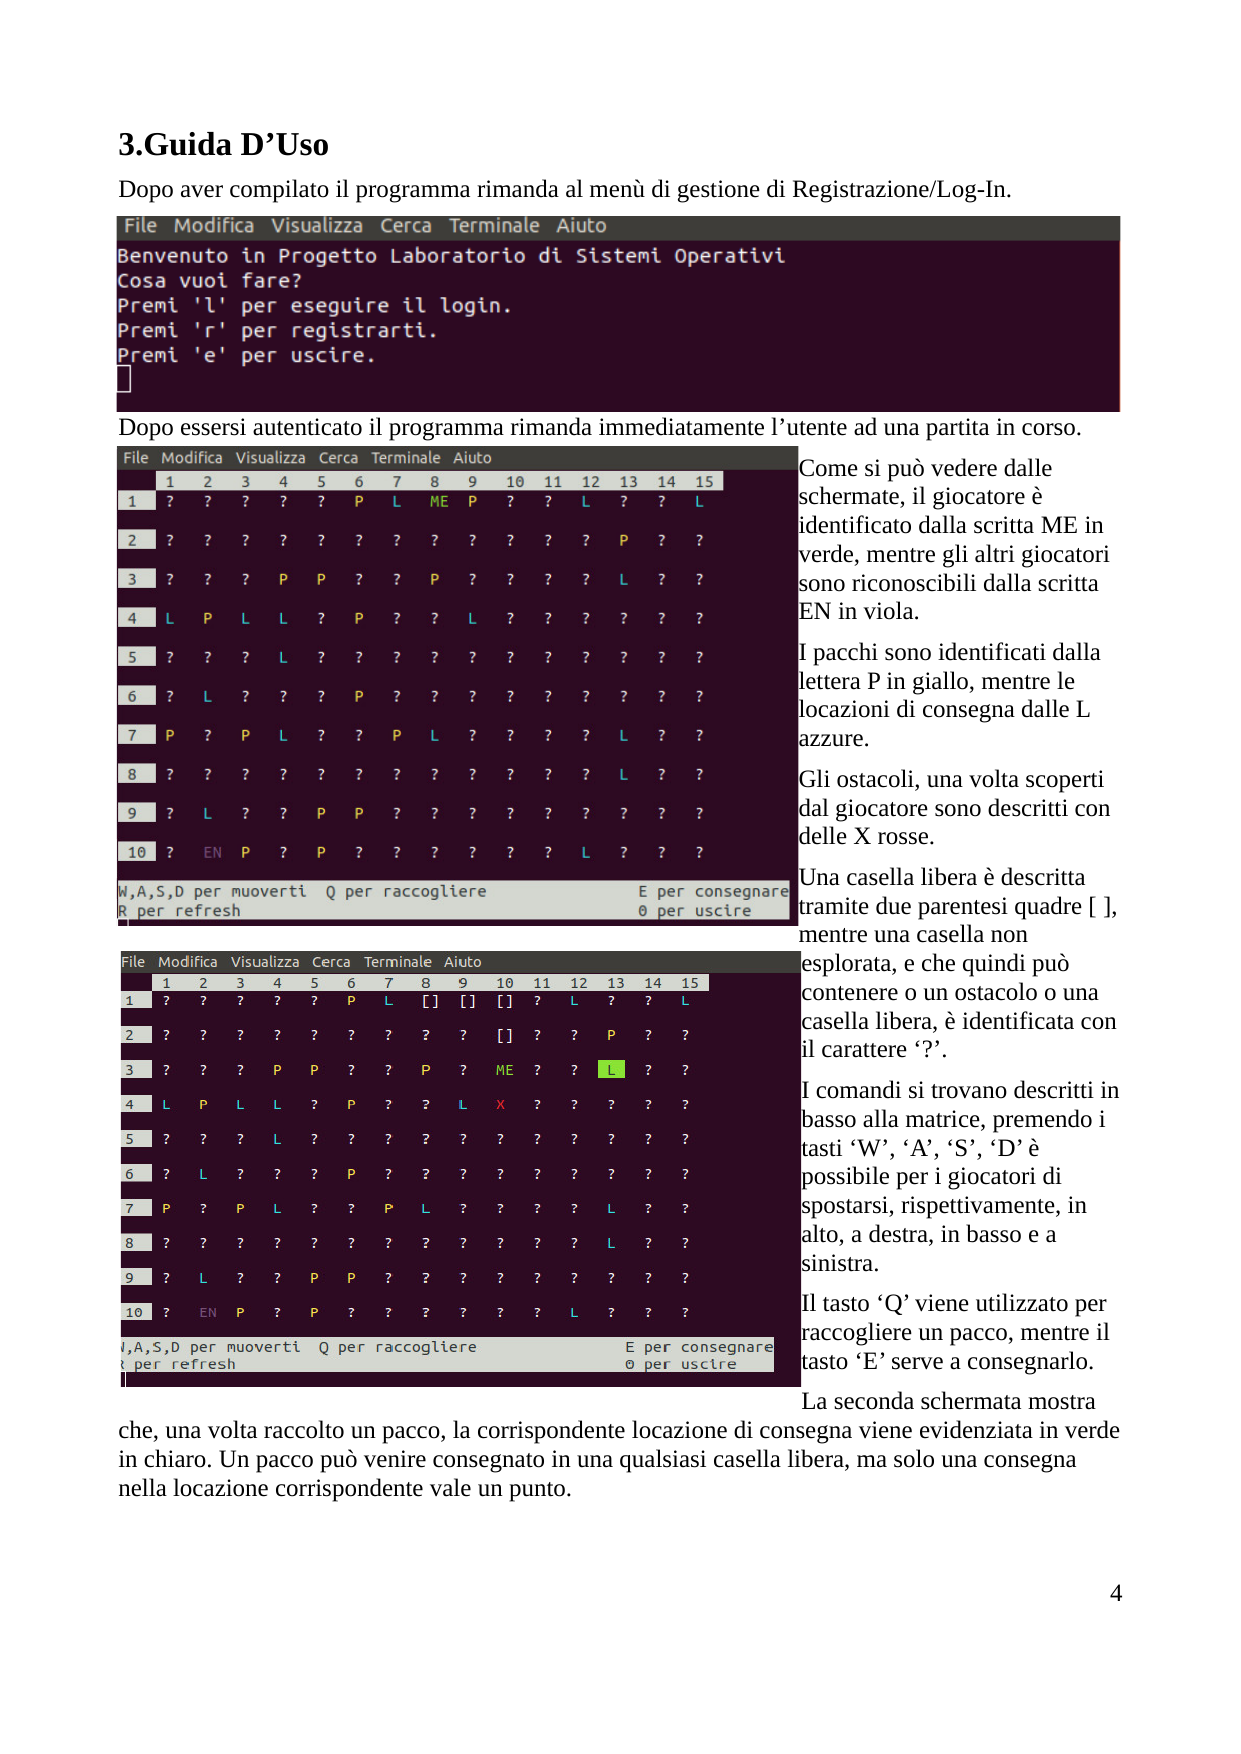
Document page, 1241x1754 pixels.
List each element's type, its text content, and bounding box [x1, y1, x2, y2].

picture [116, 446, 799, 926]
text Gli ostacoli, una volta scoperti dal giocatore sono descritti con delle X rosse. [799, 764, 1122, 850]
text Una casella libera è descritta tramite due parentesi quadre [ ], mentre una casella non esplorata, e che quindi può contenere o un ostacolo o una casella libera, è identificata con il carattere ‘?’. [118, 862, 1122, 1063]
picture [116, 216, 1121, 412]
picture [120, 951, 802, 1387]
text Il tasto ‘Q’ viene utilizzato per raccogliere un pacco, mentre il tasto ‘E’ serve a consegnarlo. [802, 1288, 1122, 1374]
text I comandi si trovano descritti in basso alla matrice, premendo i tasti ‘W’, ‘A’, ‘S’, ‘D’ è possibile per i giocatori di spostarsi, rispettivamente, in alto, a destra, in basso e a sinistra. [802, 1075, 1122, 1276]
text I pacchi sono identificati dalla lettera P in giallo, mentre le locazioni di consegna dalle L azzure. [799, 637, 1122, 752]
text La seconda schermata mostra che, una volta raccolto un pacco, la corrispondente locazione di consegna viene evidenziata in verde in chiaro. Un pacco può venire consegnato in una qualsiasi casella libera, ma solo una consegna nella locazione corrispondente vale un punto. [118, 1386, 1122, 1501]
text 3.Guida D’Uso [118, 124, 1122, 162]
text Come si può vedere dalle schermate, il giocatore è identificato dalla scritta ME in verde, mentre gli altri giocatori sono riconoscibili dalla scritta EN in viola. [799, 453, 1122, 625]
text Dopo aver compilato il programma rimanda al menù di gestione di Registrazione/Log-In. [118, 174, 1122, 203]
text Dopo essersi autenticato il programma rimanda immediatamente l’utente ad una partita in corso. [118, 215, 1122, 441]
